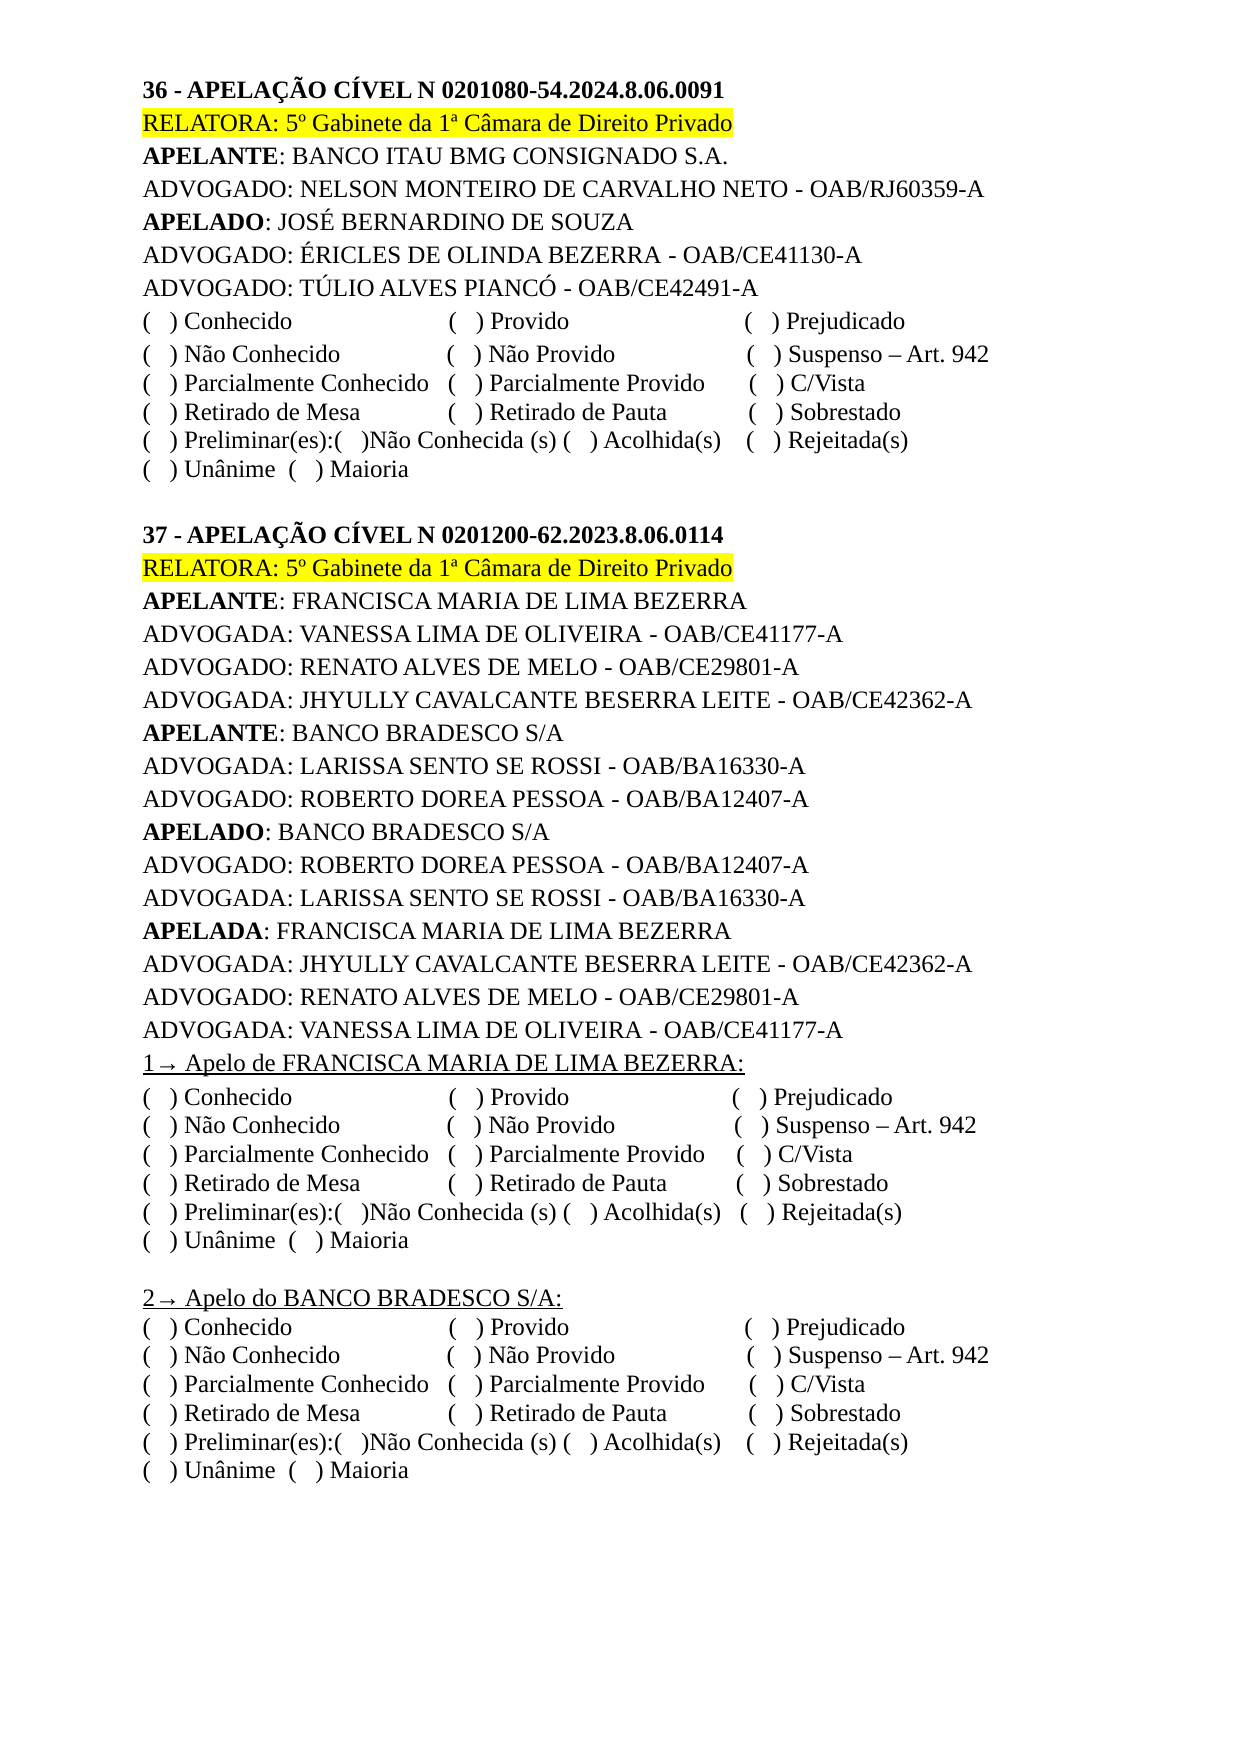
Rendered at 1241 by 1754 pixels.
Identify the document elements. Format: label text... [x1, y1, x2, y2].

text ( ) Parcialmente Conhecido ( ) Parcialmente Provido ( ) C/Vista [142, 1139, 1141, 1168]
text ( ) Preliminar(es):( )Não Conhecida (s) ( ) Acolhida(s) ( ) Rejeitada(s) [142, 425, 1141, 454]
text ( ) Não Conhecido ( ) Não Provido ( ) Suspenso – Art. 942 [142, 1340, 1141, 1369]
text ( ) Retirado de Mesa ( ) Retirado de Pauta ( ) Sobrestado [142, 1168, 1141, 1197]
text 36 - APELAÇÃO CÍVEL N 0201080-54.2024.8.06.0091 RELATORA: 5º Gabinete da 1ª Câmara de Direito Privado APELANTE: BANCO ITAU BMG CONSIGNADO S.A. ADVOGADO: NELSON MONTEIRO DE CARVALHO NETO - OAB/RJ60359-A APELADO: JOSÉ BERNARDINO DE SOUZA ADVOGADO: ÉRICLES DE OLINDA BEZERRA - OAB/CE41130-A ADVOGADO: TÚLIO ALVES PIANCÓ - OAB/CE42491-A ( ) Conhecido ( ) Provido ( ) Prejudicado [142, 75, 1141, 335]
text ( ) Unânime ( ) Maioria [142, 1225, 1141, 1254]
text ( ) Não Conhecido ( ) Não Provido ( ) Suspenso – Art. 942 [142, 339, 1141, 368]
text ( ) Conhecido ( ) Provido ( ) Prejudicado [142, 1082, 1141, 1110]
text ( ) Parcialmente Conhecido ( ) Parcialmente Provido ( ) C/Vista [142, 1369, 1141, 1398]
text ( ) Preliminar(es):( )Não Conhecida (s) ( ) Acolhida(s) ( ) Rejeitada(s) [142, 1427, 1141, 1455]
text 2→ Apelo do BANCO BRADESCO S/A: [142, 1283, 1141, 1312]
text ( ) Retirado de Mesa ( ) Retirado de Pauta ( ) Sobrestado [142, 1398, 1141, 1427]
text ( ) Conhecido ( ) Provido ( ) Prejudicado [142, 1312, 1141, 1340]
text ( ) Preliminar(es):( )Não Conhecida (s) ( ) Acolhida(s) ( ) Rejeitada(s) [142, 1197, 1141, 1225]
text ( ) Não Conhecido ( ) Não Provido ( ) Suspenso – Art. 942 [142, 1110, 1141, 1139]
text ( ) Unânime ( ) Maioria [142, 1455, 1141, 1550]
text ( ) Parcialmente Conhecido ( ) Parcialmente Provido ( ) C/Vista [142, 368, 1141, 397]
text ( ) Unânime ( ) Maioria 37 - APELAÇÃO CÍVEL N 0201200-62.2023.8.06.0114 RELATORA: 5º Gabinete da 1ª Câmara de Direito Privado APELANTE: FRANCISCA MARIA DE LIMA BEZERRA ADVOGADA: VANESSA LIMA DE OLIVEIRA - OAB/CE41177-A ADVOGADO: RENATO ALVES DE MELO - OAB/CE29801-A ADVOGADA: JHYULLY CAVALCANTE BESERRA LEITE - OAB/CE42362-A APELANTE: BANCO BRADESCO S/A ADVOGADA: LARISSA SENTO SE ROSSI - OAB/BA16330-A ADVOGADO: ROBERTO DOREA PESSOA - OAB/BA12407-A APELADO: BANCO BRADESCO S/A ADVOGADO: ROBERTO DOREA PESSOA - OAB/BA12407-A ADVOGADA: LARISSA SENTO SE ROSSI - OAB/BA16330-A APELADA: FRANCISCA MARIA DE LIMA BEZERRA ADVOGADA: JHYULLY CAVALCANTE BESERRA LEITE - OAB/CE42362-A ADVOGADO: RENATO ALVES DE MELO - OAB/CE29801-A ADVOGADA: VANESSA LIMA DE OLIVEIRA - OAB/CE41177-A 1→ Apelo de FRANCISCA MARIA DE LIMA BEZERRA: [142, 454, 1141, 1077]
text ( ) Retirado de Mesa ( ) Retirado de Pauta ( ) Sobrestado [142, 397, 1141, 425]
